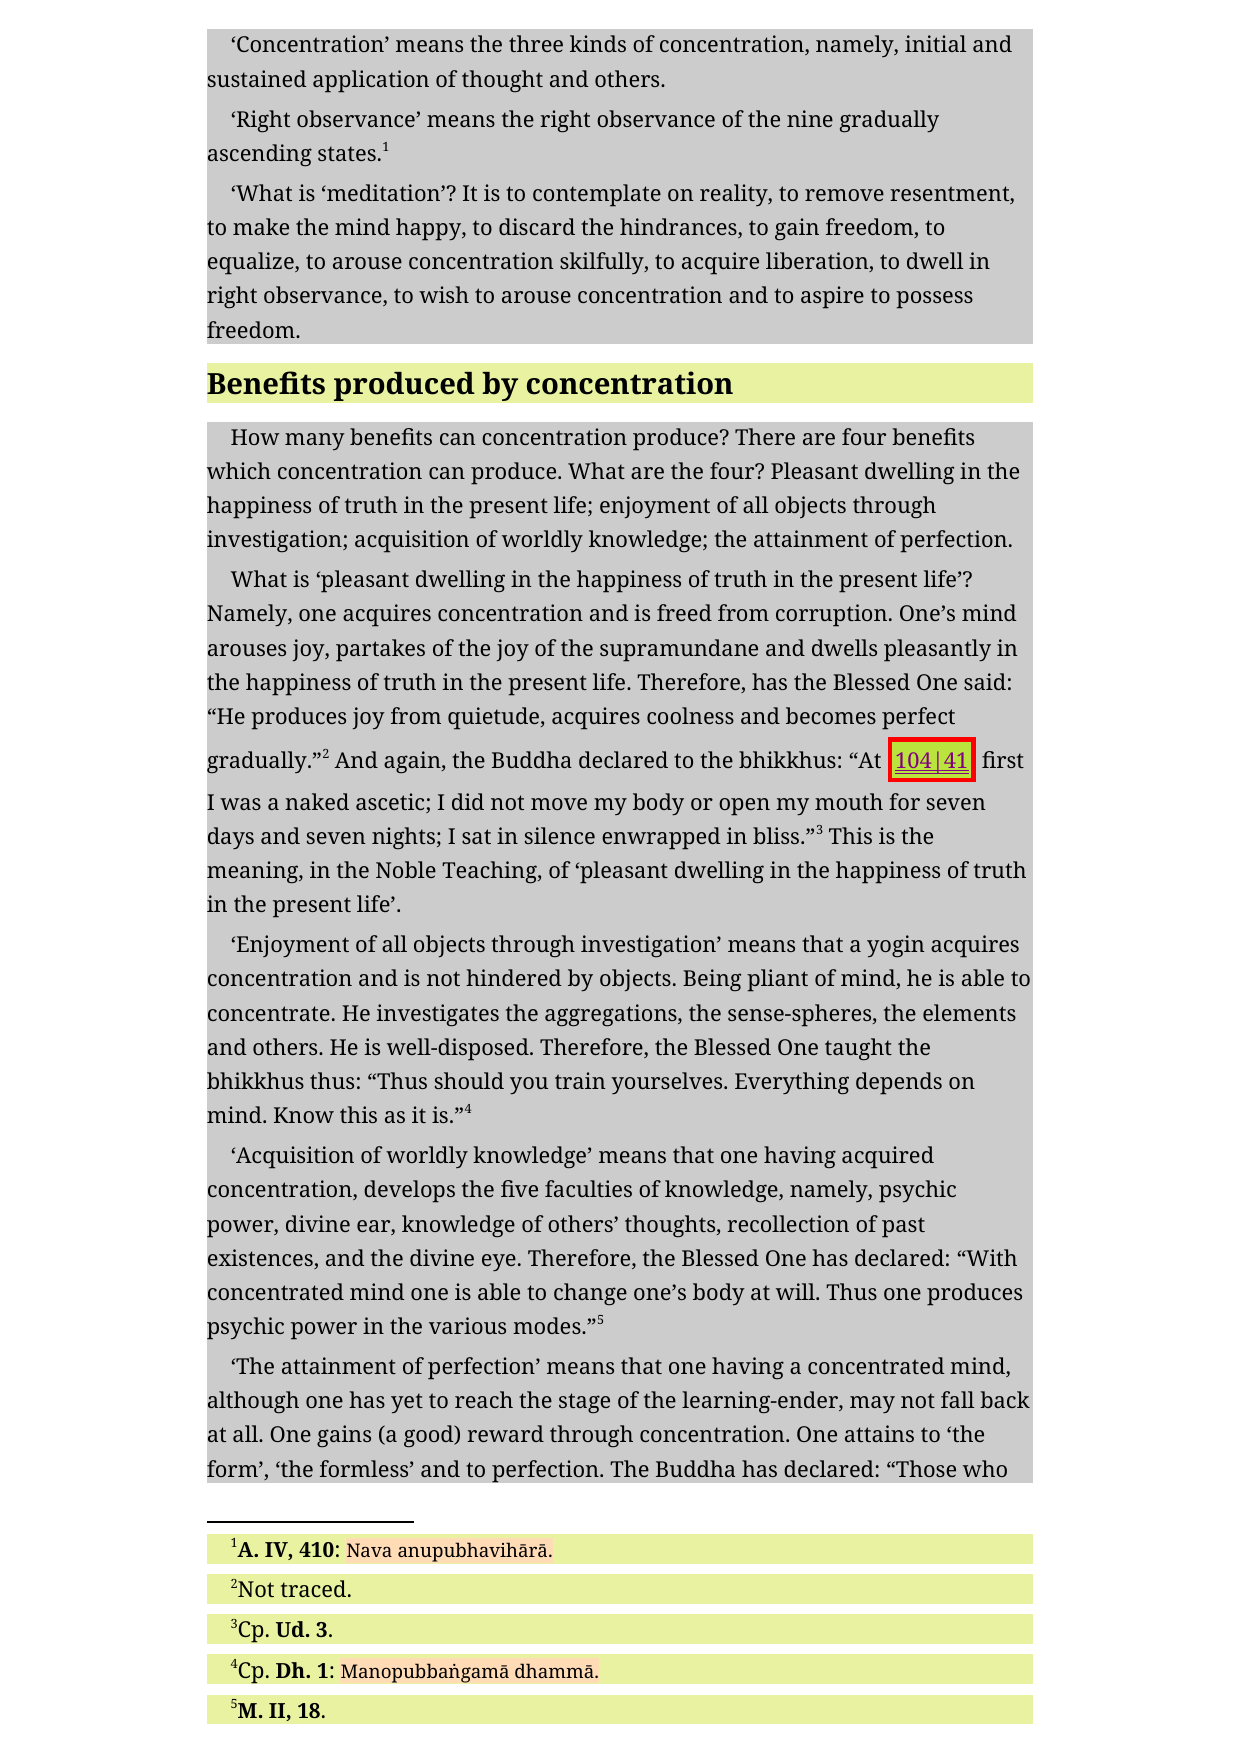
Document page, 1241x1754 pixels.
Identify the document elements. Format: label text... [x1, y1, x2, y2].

text ‘What is ‘meditation’? It is to contemplate on reality, to remove resentment, to make the mind happy, to discard the hindrances, to gain freedom, to equalize, to arouse concentration skilfully, to acquire liberation, to dwell in right observance, to wish to arouse concentration and to aspire to possess freedom. [207, 178, 1033, 344]
text Cp. Ud. 3. [207, 1614, 1033, 1644]
text Cp. Dh. 1: Manopubbaṅgamā dhammā. [207, 1654, 1033, 1684]
text ‘Concentration’ means the three kinds of concentration, namely, initial and sustained application of thought and others. [207, 29, 1033, 93]
text ‘The attainment of perfection’ means that one having a concentrated mind, although one has yet to reach the stage of the learning-ender, may not fall back at all. One gains (a good) reward through concentration. One attains to ‘the form’, ‘the formless’ and to perfection. The Buddha has declared: “Those who [207, 1351, 1033, 1483]
text M. II, 18. [207, 1695, 1033, 1724]
text ‘Enjoyment of all objects through investigation’ means that a yogin acquires concentration and is not hindered by objects. Being pliant of mind, he is able to concentrate. He investigates the aggregations, the sense-spheres, the elements and others. He is well-disposed. Therefore, the Blessed One taught the bhikkhus thus: “Thus should you train yourselves. Everything depends on mind. Know this as it is.” [207, 929, 1033, 1130]
text ‘Right observance’ means the right observance of the nine gradually ascending states. [207, 104, 1033, 168]
subtitle Benefits produced by concentration [207, 363, 1033, 403]
text How many benefits can concentration produce? There are four benefits which concentration can produce. What are the four? Pleasant dwelling in the happiness of truth in the present life; enjoyment of all objects through investigation; acquisition of worldly knowledge; the attainment of perfection. [207, 422, 1033, 554]
text A. IV, 410: Nava anupubhavihārā. [207, 1534, 1033, 1564]
text ‘Acquisition of worldly knowledge’ means that one having acquired concentration, develops the five faculties of knowledge, namely, psychic power, divine ear, knowledge of others’ thoughts, recollection of past existences, and the divine eye. Therefore, the Blessed One has declared: “With concentrated mind one is able to change one’s body at will. Thus one produces psychic power in the various modes.” [207, 1140, 1033, 1341]
text What is ‘pleasant dwelling in the happiness of truth in the present life’? Namely, one acquires concentration and is freed from corruption. One’s mind arouses joy, partakes of the joy of the supramundane and dwells pleasantly in the happiness of truth in the present life. Therefore, has the Blessed One said: “He produces joy from quietude, acquires coolness and becomes perfect gradually.” And again, the Buddha declared to the bhikkhus: “At 104|41 first I was a naked ascetic; I did not move my body or open my mouth for seven days and seven nights; I sat in silence enwrapped in bliss.” This is the meaning, in the Noble Teaching, of ‘pleasant dwelling in the happiness of truth in the present life’. [207, 564, 1033, 919]
text Not traced. [207, 1574, 1033, 1604]
